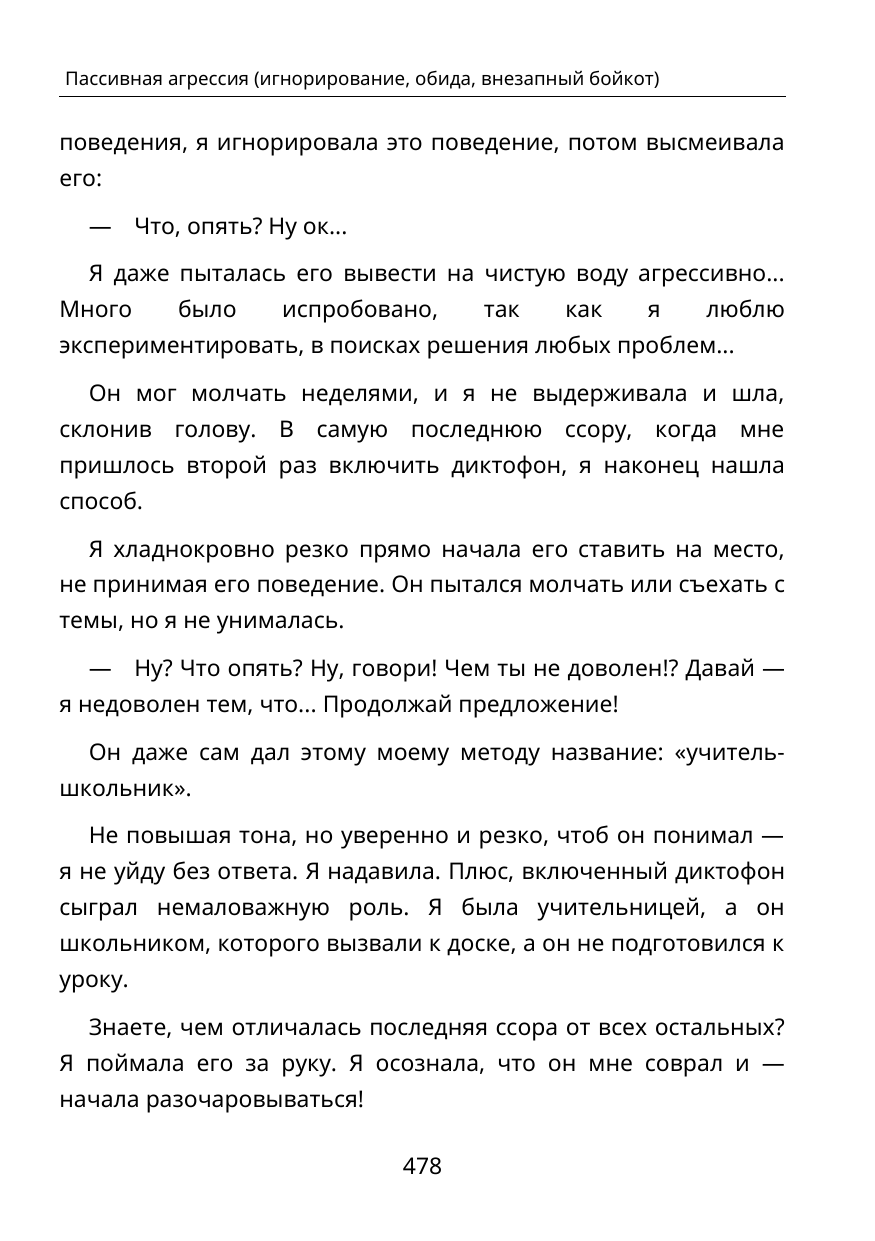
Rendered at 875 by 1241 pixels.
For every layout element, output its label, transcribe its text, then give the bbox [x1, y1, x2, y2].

text Я даже пыталась его вывести на чистую воду агрессивно... Много было испробовано, так как я люблю экспериментировать, в поисках решения любых проблем... [59, 257, 786, 361]
text поведения, я игнорировала это поведение, потом высмеивала его: [59, 126, 786, 193]
text Знаете, чем отличалась последняя ссора от всех остальных? Я поймала его за руку. Я осознала, что он мне соврал и — начала разочаровываться! [59, 1011, 786, 1114]
text Я хладнокровно резко прямо начала его ставить на место, не принимая его поведение. Он пытался молчать или съехать с темы, но я не унималась. [59, 532, 786, 636]
text Он даже сам дал этому моему методу название: «учитель-школьник». [59, 736, 786, 803]
text Он мог молчать неделями, и я не выдерживала и шла, склонив голову. В самую последнюю ссору, когда мне пришлось второй раз включить диктофон, я наконец нашла способ. [59, 377, 786, 516]
text Не повышая тона, но уверенно и резко, чтоб он понимал — я не уйду без ответа. Я надавила. Плюс, включенный диктофон сыграл немаловажную роль. Я была учительницей, а он школьником, которого вызвали к доске, а он не подготовился к уроку. [59, 819, 786, 994]
list Что, опять? Ну ок... [59, 210, 786, 241]
list Ну? Что опять? Ну, говори! Чем ты не доволен!? Давай — я недоволен тем, что... Продолжай предложение! [59, 652, 786, 719]
